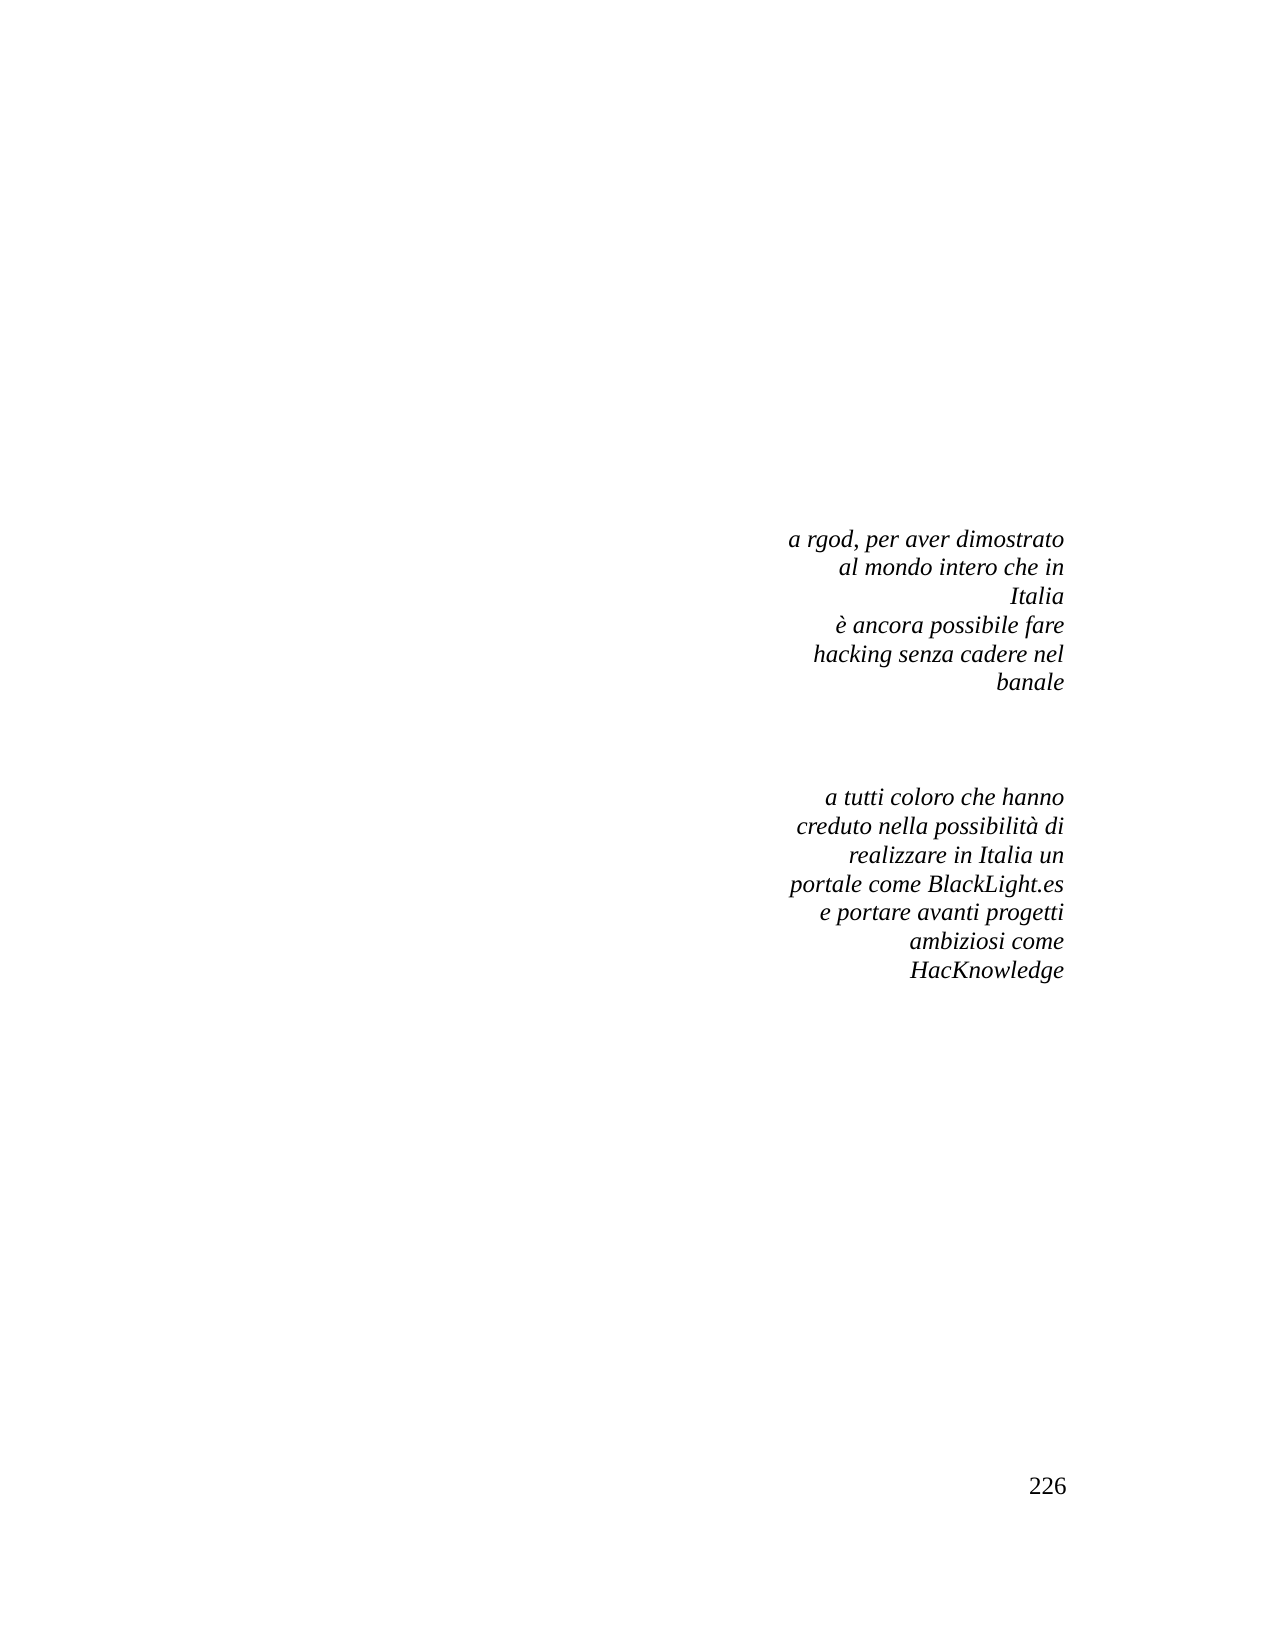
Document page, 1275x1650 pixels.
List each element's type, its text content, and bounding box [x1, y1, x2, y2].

text è ancora possibile fare hacking senza cadere nel banale [787, 610, 1066, 696]
text a tutti coloro che hanno creduto nella possibilità di realizzare in Italia un portale come BlackLight.es e portare avanti progetti ambiziosi come HacKnowledge [787, 782, 1066, 984]
text a rgod, per aver dimostrato al mondo intero che in Italia [787, 524, 1066, 610]
